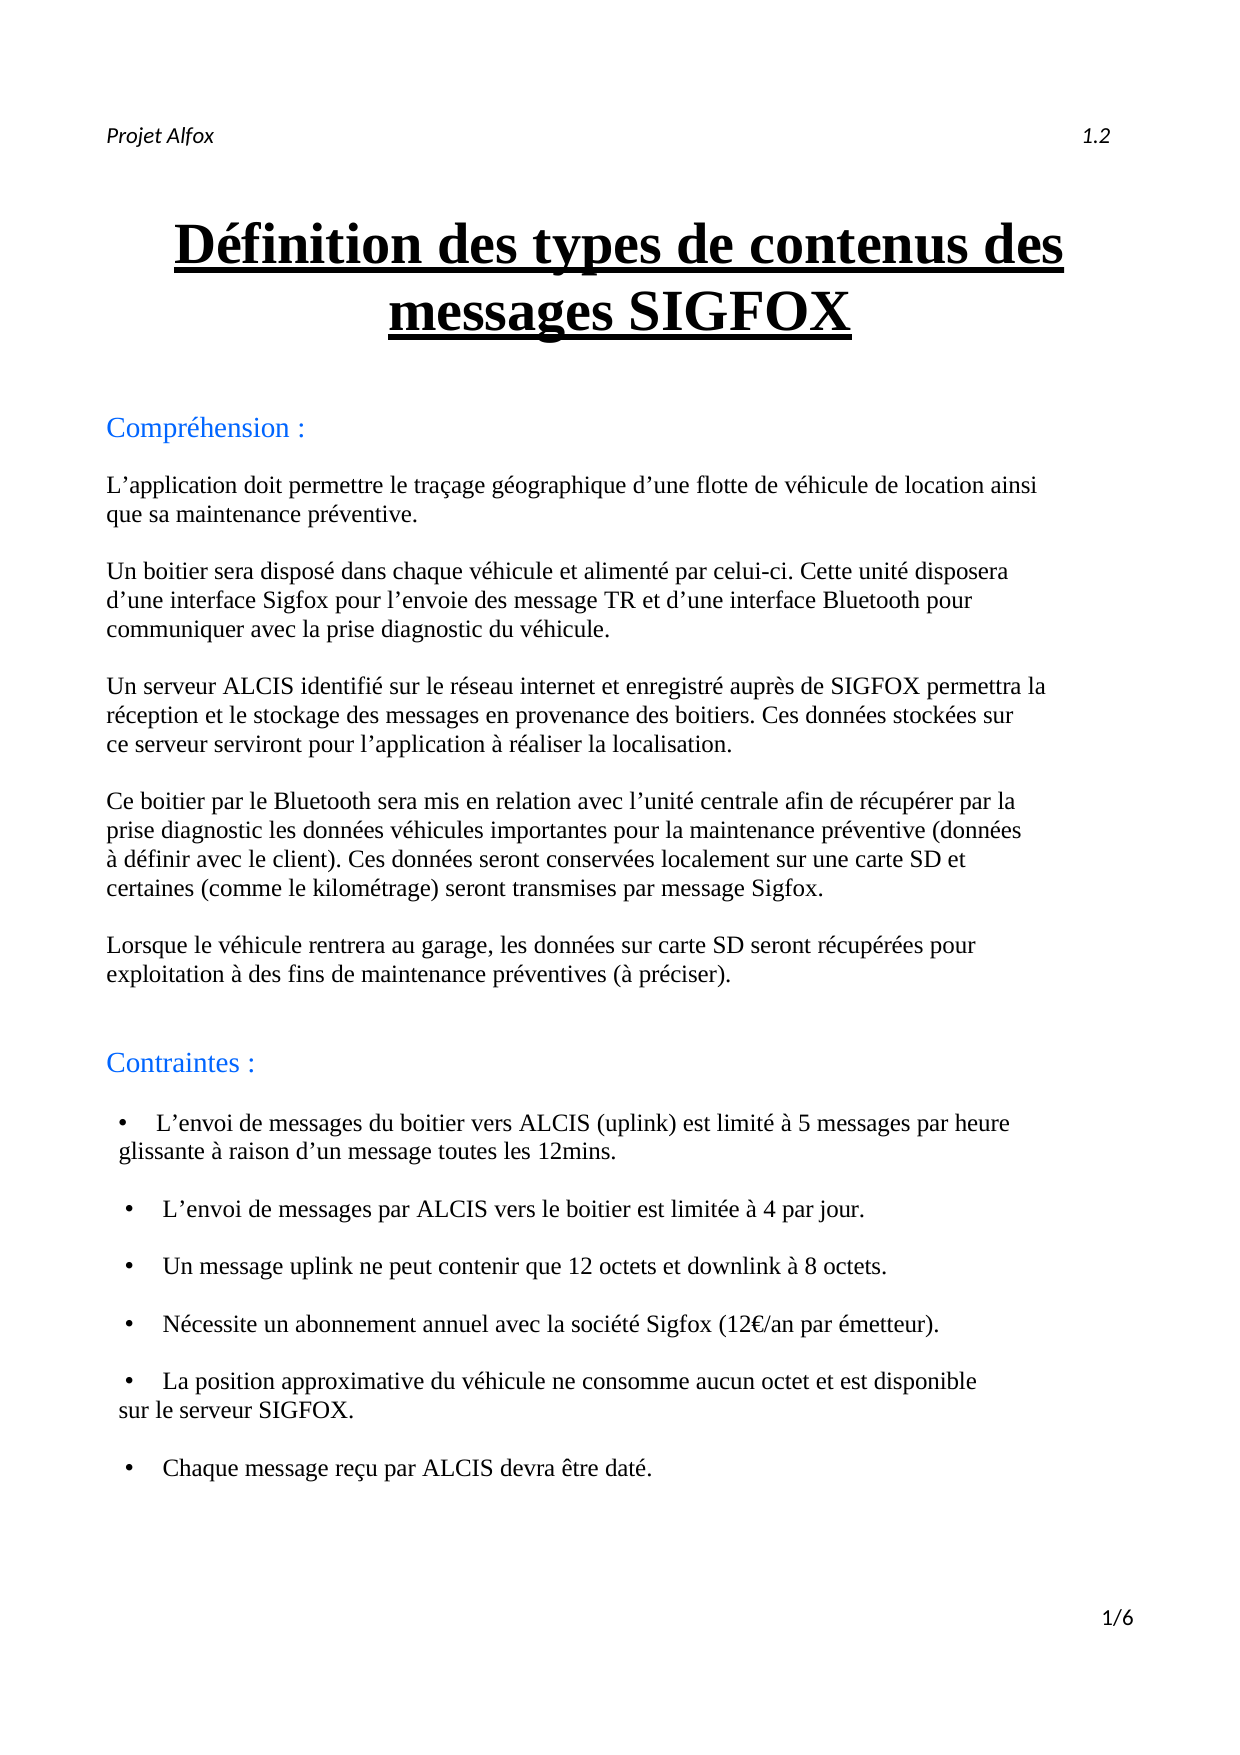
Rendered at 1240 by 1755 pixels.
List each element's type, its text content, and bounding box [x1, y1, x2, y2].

text Ce boitier par le Bluetooth sera mis en relation avec l’unité centrale afin de récupérer par la prise diagnostic les données véhicules importantes pour la maintenance préventive (données à définir avec le client). Ces données seront conservées localement sur une carte SD et certaines (comme le kilométrage) seront transmises par message Sigfox. [106, 786, 1038, 901]
text Un serveur ALCIS identifié sur le réseau internet et enregistré auprès de SIGFOX permettra la réception et le stockage des messages en provenance des boitiers. Ces données stockées sur ce serveur serviront pour l’application à réaliser la localisation. [106, 671, 1051, 758]
list Chaque message reçu par ALCIS devra être daté. [106, 1453, 1020, 1481]
list Un message uplink ne peut contenir que 12 octets et downlink à 8 octets. [106, 1251, 1133, 1280]
text Lorsque le véhicule rentrera au garage, les données sur carte SD seront récupérées pour exploitation à des fins de maintenance préventives (à préciser). [106, 930, 1067, 988]
text Définition des types de contenus des messages SIGFOX [174, 209, 1067, 343]
text Un boitier sera disposé dans chaque véhicule et alimenté par celui-ci. Cette unité disposera d’une interface Sigfox pour l’envoie des message TR et d’une interface Bluetooth pour communiquer avec la prise diagnostic du véhicule. [106, 556, 1067, 643]
text L’application doit permettre le traçage géographique d’une flotte de véhicule de location ainsi que sa maintenance préventive. [106, 470, 1050, 528]
list L’envoi de messages par ALCIS vers le boitier est limitée à 4 par jour. [106, 1194, 1133, 1223]
subtitle Compréhension : [106, 411, 1050, 444]
list L’envoi de messages du boitier vers ALCIS (uplink) est limité à 5 messages par heure glissante à raison d’un message toutes les 12mins. [106, 1108, 1050, 1165]
list La position approximative du véhicule ne consomme aucun octet et est disponible sur le serveur SIGFOX. [106, 1366, 1020, 1424]
subtitle Contraintes : [106, 1045, 1050, 1079]
list Nécessite un abonnement annuel avec la société Sigfox (12€/an par émetteur). [106, 1309, 1133, 1338]
